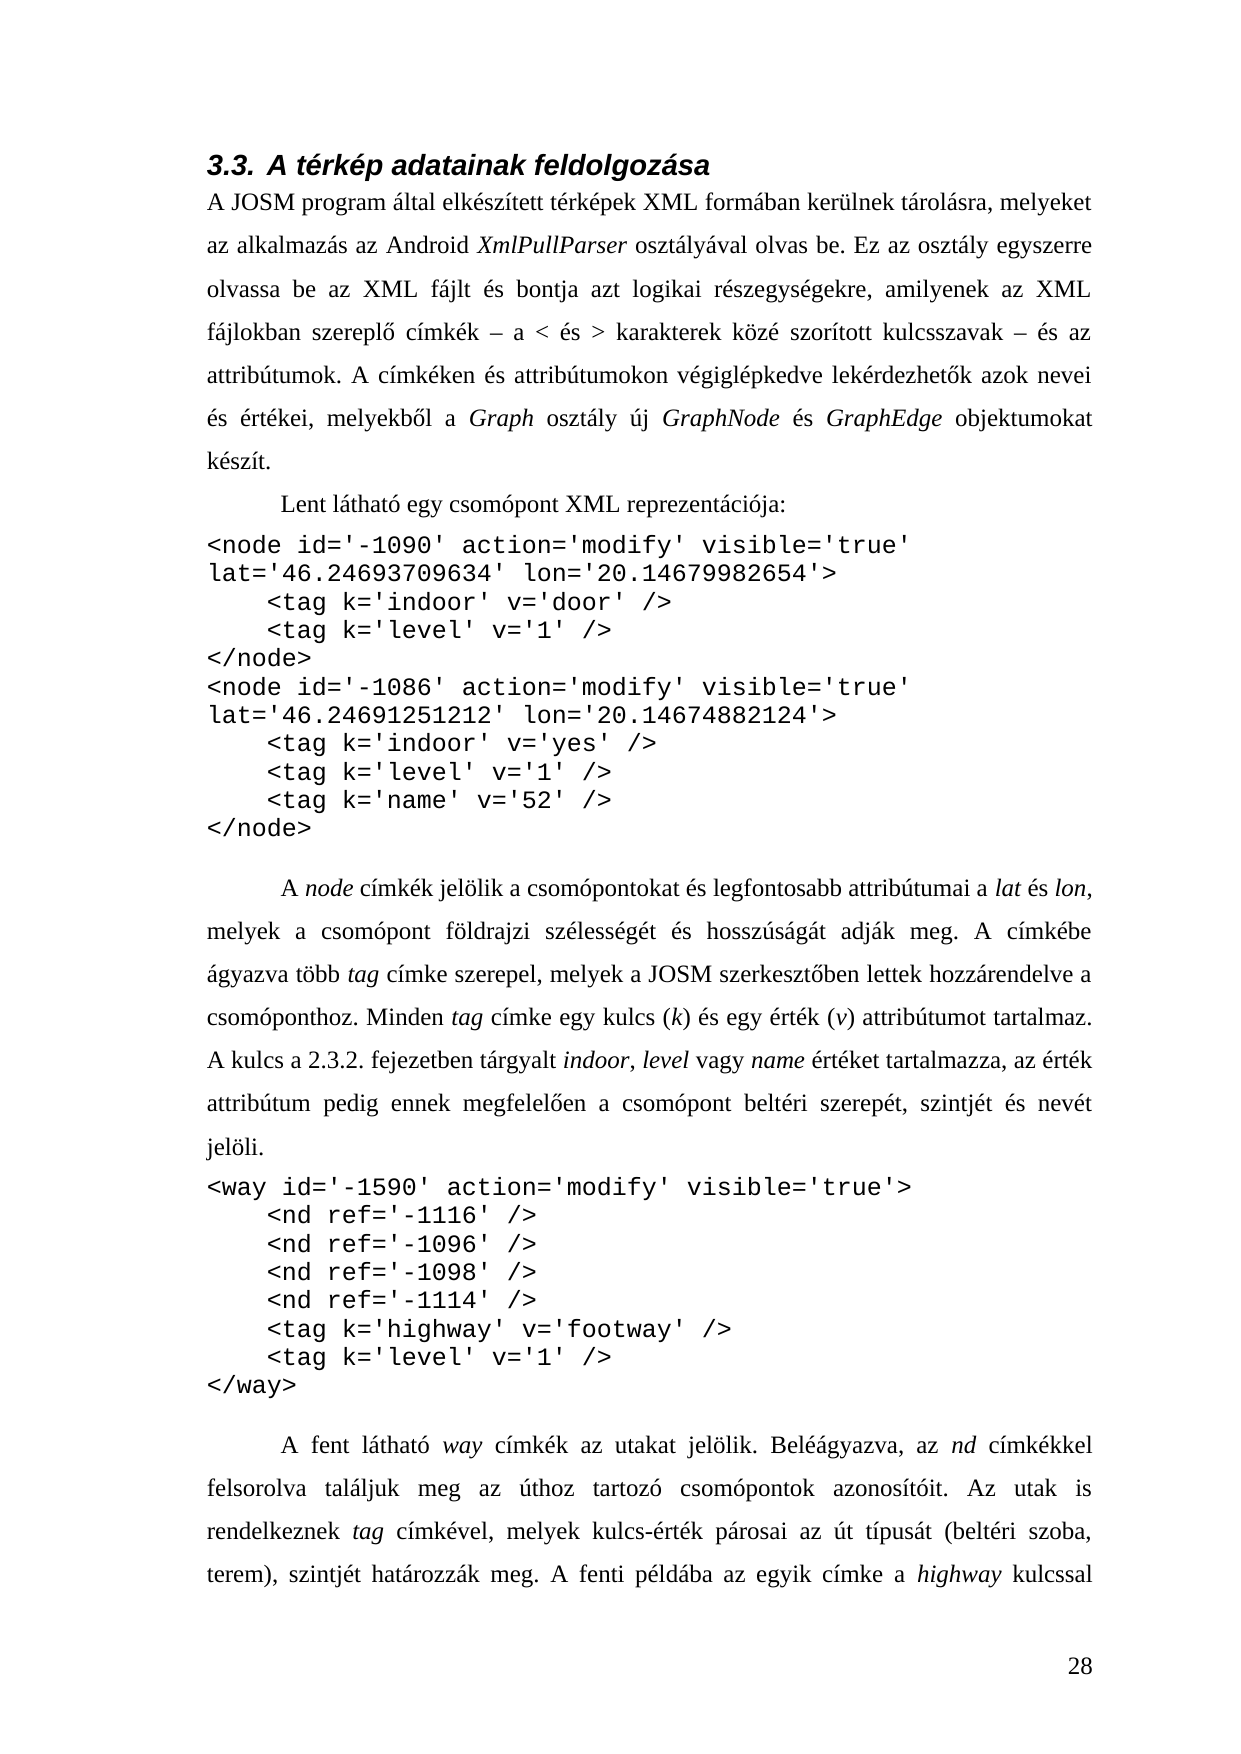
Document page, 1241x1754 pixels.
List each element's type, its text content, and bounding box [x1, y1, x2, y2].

text Lent látható egy csomópont XML reprezentációja: [207, 489, 1093, 518]
text A JOSM program által elkészített térképek XML formában kerülnek tárolásra, melyeket az alkalmazás az Android XmlPullParser osztályával olvas be. Ez az osztály egyszerre olvassa be az XML fájlt és bontja azt logikai részegységekre, amilyenek az XML fájlokban szereplő címkék – a < és > karakterek közé szorított kulcsszavak – és az attribútumok. A címkéken és attribútumokon végiglépkedve lekérdezhetők azok nevei és értékei, melyekből a Graph osztály új GraphNode és GraphEdge objektumokat készít. [207, 187, 1093, 475]
table_header <node id='-1090' action='modify' visible='true' lat='46.24693709634' lon='20.14679982654'> <tag k='indoor' v='door' /> <tag k='level' v='1' /> </node> <node id='-1086' action='modify' visible='true' lat='46.24691251212' lon='20.14674882124'> <tag k='indoor' v='yes' /> <tag k='level' v='1' /> <tag k='name' v='52' /> </node> [207, 533, 1093, 873]
text A node címkék jelölik a csomópontokat és legfontosabb attribútumai a lat és lon, melyek a csomópont földrajzi szélességét és hosszúságát adják meg. A címkébe ágyazva több tag címke szerepel, melyek a JOSM szerkesztőben lettek hozzárendelve a csomóponthoz. Minden tag címke egy kulcs (k) és egy érték (v) attribútumot tartalmaz. A kulcs a 2.3.2. fejezetben tárgyalt indoor, level vagy name értéket tartalmazza, az érték attribútum pedig ennek megfelelően a csomópont beltéri szerepét, szintjét és nevét jelöli. [207, 873, 1093, 1160]
text A fent látható way címkék az utakat jelölik. Beléágyazva, az nd címkékkel felsorolva találjuk meg az úthoz tartozó csomópontok azonosítóit. Az utak is rendelkeznek tag címkével, melyek kulcs-érték párosai az út típusát (beltéri szoba, terem), szintjét határozzák meg. A fenti példába az egyik címke a highway kulcssal [207, 1430, 1093, 1588]
subtitle A térkép adatainak feldolgozása [207, 148, 1093, 181]
table_header <way id='-1590' action='modify' visible='true'> <nd ref='-1116' /> <nd ref='-1096' /> <nd ref='-1098' /> <nd ref='-1114' /> <tag k='highway' v='footway' /> <tag k='level' v='1' /> </way> [207, 1175, 1093, 1430]
